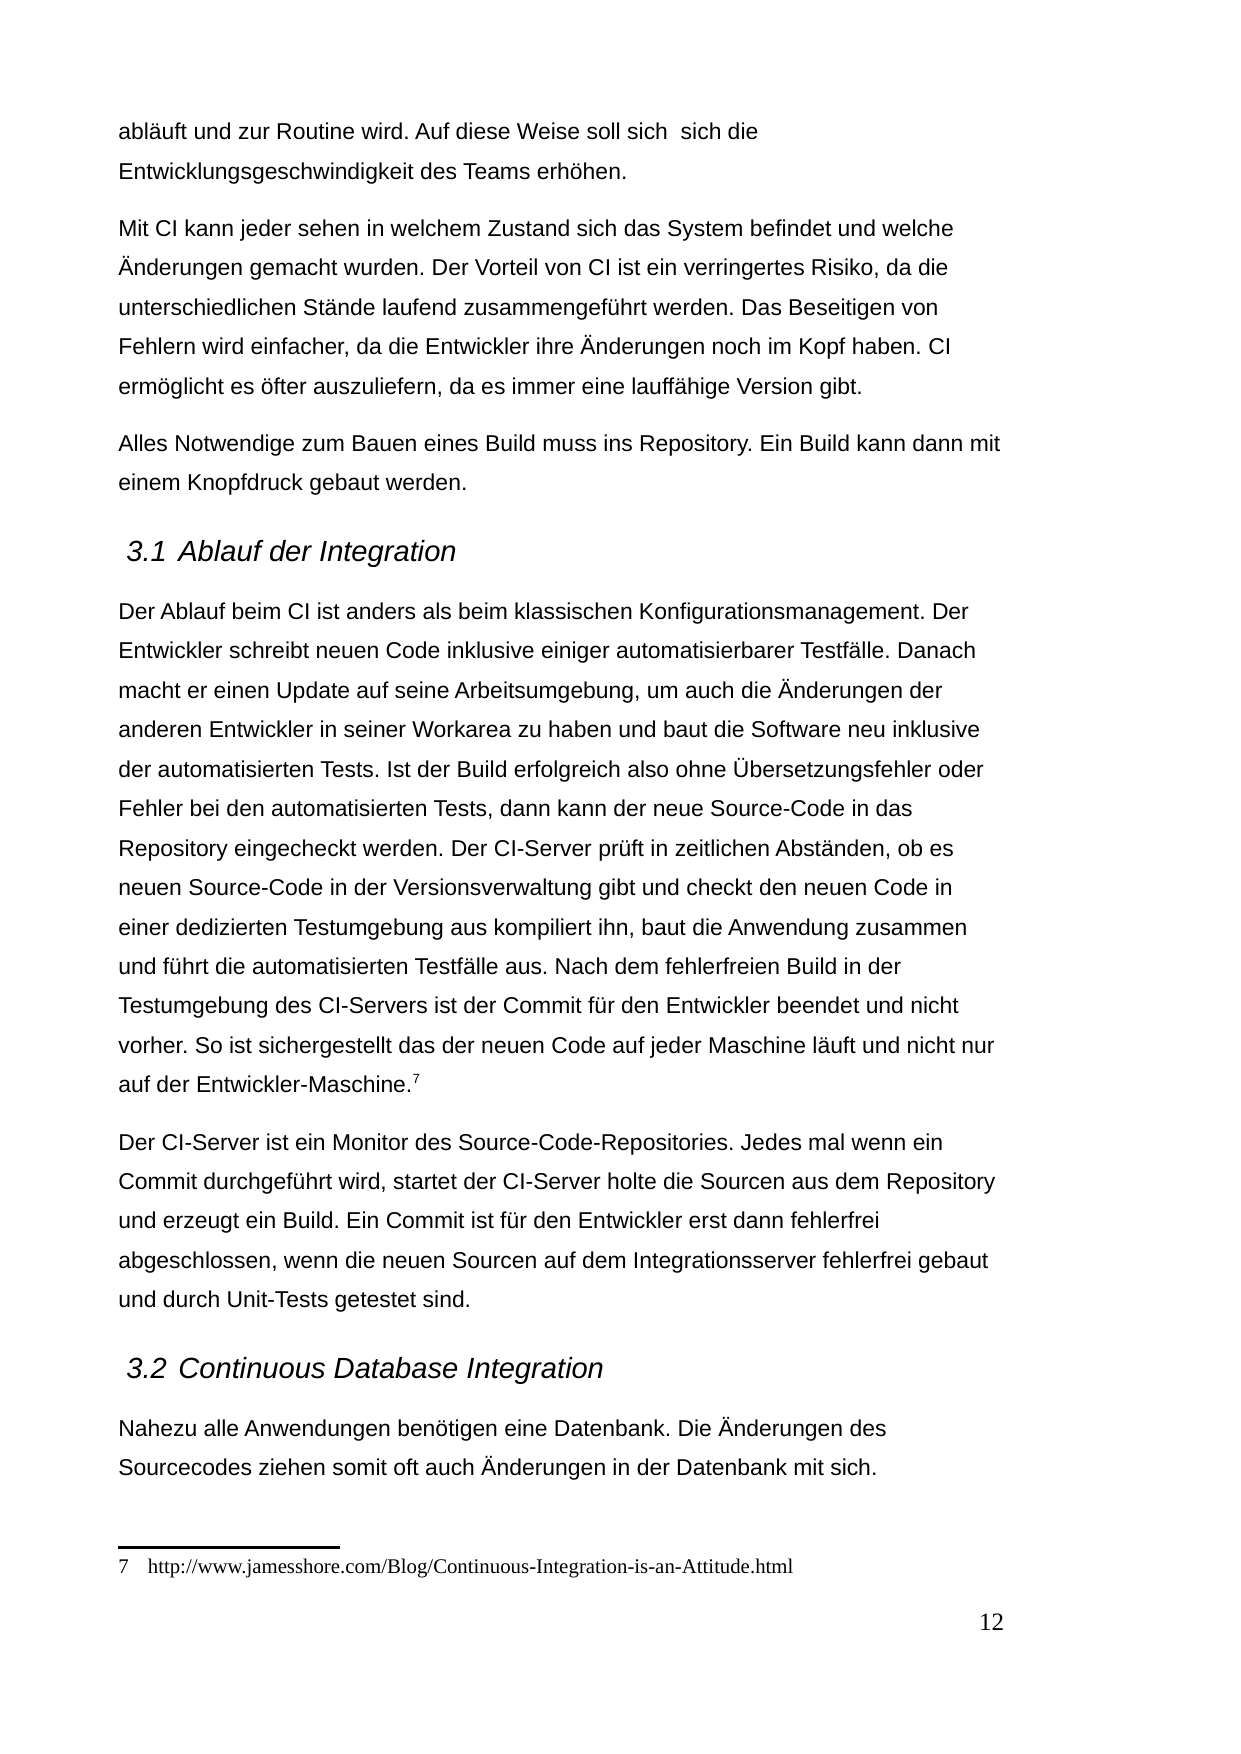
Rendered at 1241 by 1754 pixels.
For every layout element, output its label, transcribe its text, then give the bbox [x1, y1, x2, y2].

text Der Ablauf beim CI ist anders als beim klassischen Konfigurationsmanagement. Der Entwickler schreibt neuen Code inklusive einiger automatisierbarer Testfälle. Danach macht er einen Update auf seine Arbeitsumgebung, um auch die Änderungen der anderen Entwickler in seiner Workarea zu haben und baut die Software neu inklusive der automatisierten Tests. Ist der Build erfolgreich also ohne Übersetzungsfehler oder Fehler bei den automatisierten Tests, dann kann der neue Source-Code in das Repository eingecheckt werden. Der CI-Server prüft in zeitlichen Abständen, ob es neuen Source-Code in der Versionsverwaltung gibt und checkt den neuen Code in einer dedizierten Testumgebung aus kompiliert ihn, baut die Anwendung zusammen und führt die automatisierten Testfälle aus. Nach dem fehlerfreien Build in der Testumgebung des CI-Servers ist der Commit für den Entwickler beendet und nicht vorher. So ist sichergestellt das der neuen Code auf jeder Maschine läuft und nicht nur auf der Entwickler-Maschine. [118, 598, 1004, 1098]
text Nahezu alle Anwendungen benötigen eine Datenbank. Die Änderungen des Sourcecodes ziehen somit oft auch Änderungen in der Datenbank mit sich. [118, 1415, 1004, 1481]
subtitle Continuous Database Integration [118, 1351, 1004, 1384]
text http://www.jamesshore.com/Blog/Continuous-Integration-is-an-Attitude.html [118, 1553, 1004, 1578]
text Alles Notwendige zum Bauen eines Build muss ins Repository. Ein Build kann dann mit einem Knopfdruck gebaut werden. [118, 430, 1004, 496]
subtitle Ablauf der Integration [118, 534, 1004, 567]
text abläuft und zur Routine wird. Auf diese Weise soll sich sich die Entwicklungsgeschwindigkeit des Teams erhöhen. [118, 118, 1004, 184]
text Der CI-Server ist ein Monitor des Source-Code-Repositories. Jedes mal wenn ein Commit durchgeführt wird, startet der CI-Server holte die Sourcen aus dem Repository und erzeugt ein Build. Ein Commit ist für den Entwickler erst dann fehlerfrei abgeschlossen, wenn die neuen Sourcen auf dem Integrationsserver fehlerfrei gebaut und durch Unit-Tests getestet sind. [118, 1128, 1004, 1313]
text Mit CI kann jeder sehen in welchem Zustand sich das System befindet und welche Änderungen gemacht wurden. Der Vorteil von CI ist ein verringertes Risiko, da die unterschiedlichen Stände laufend zusammengeführt werden. Das Beseitigen von Fehlern wird einfacher, da die Entwickler ihre Änderungen noch im Kopf haben. CI ermöglicht es öfter auszuliefern, da es immer eine lauffähige Version gibt. [118, 215, 1004, 399]
